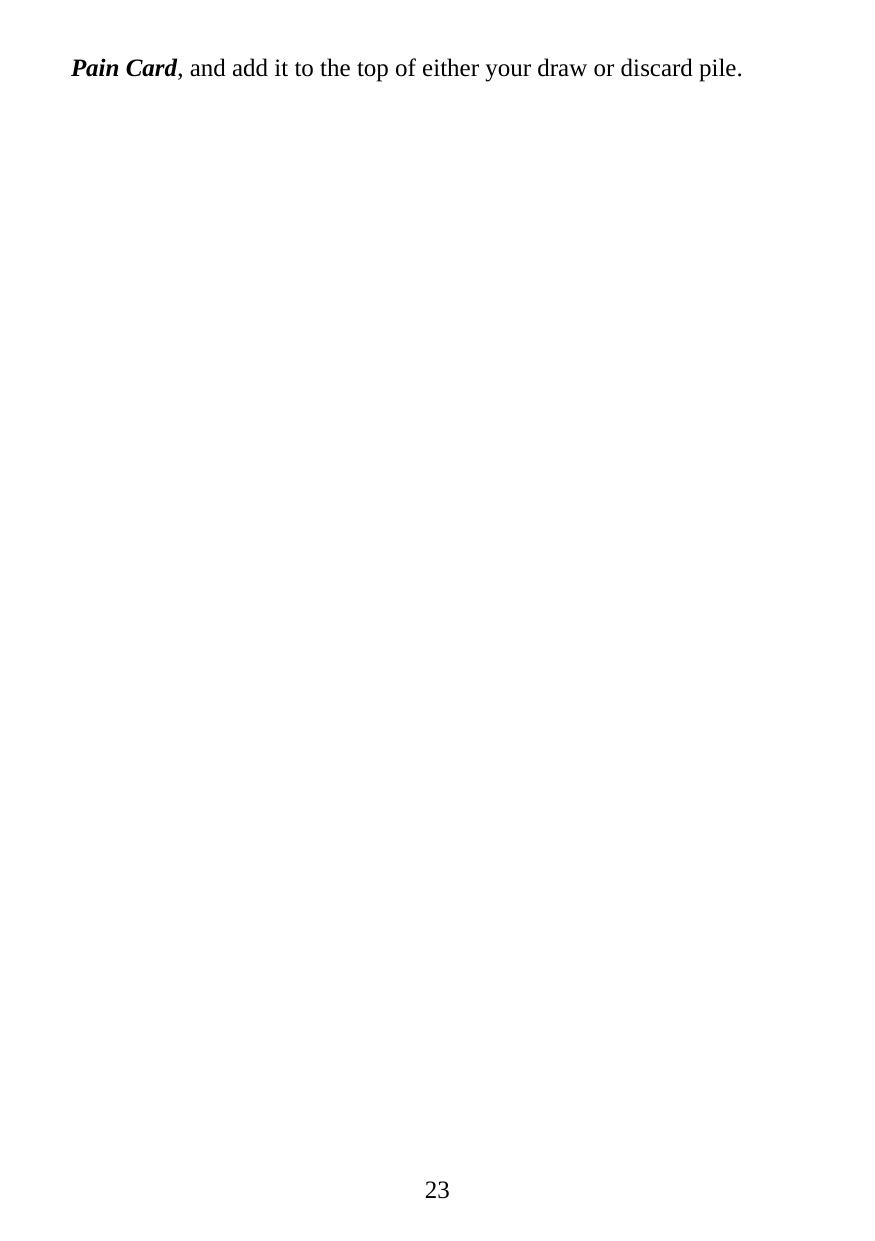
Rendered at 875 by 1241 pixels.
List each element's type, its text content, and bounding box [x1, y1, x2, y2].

text Pain Card, and add it to the top of either your draw or discard pile. [71, 53, 803, 82]
